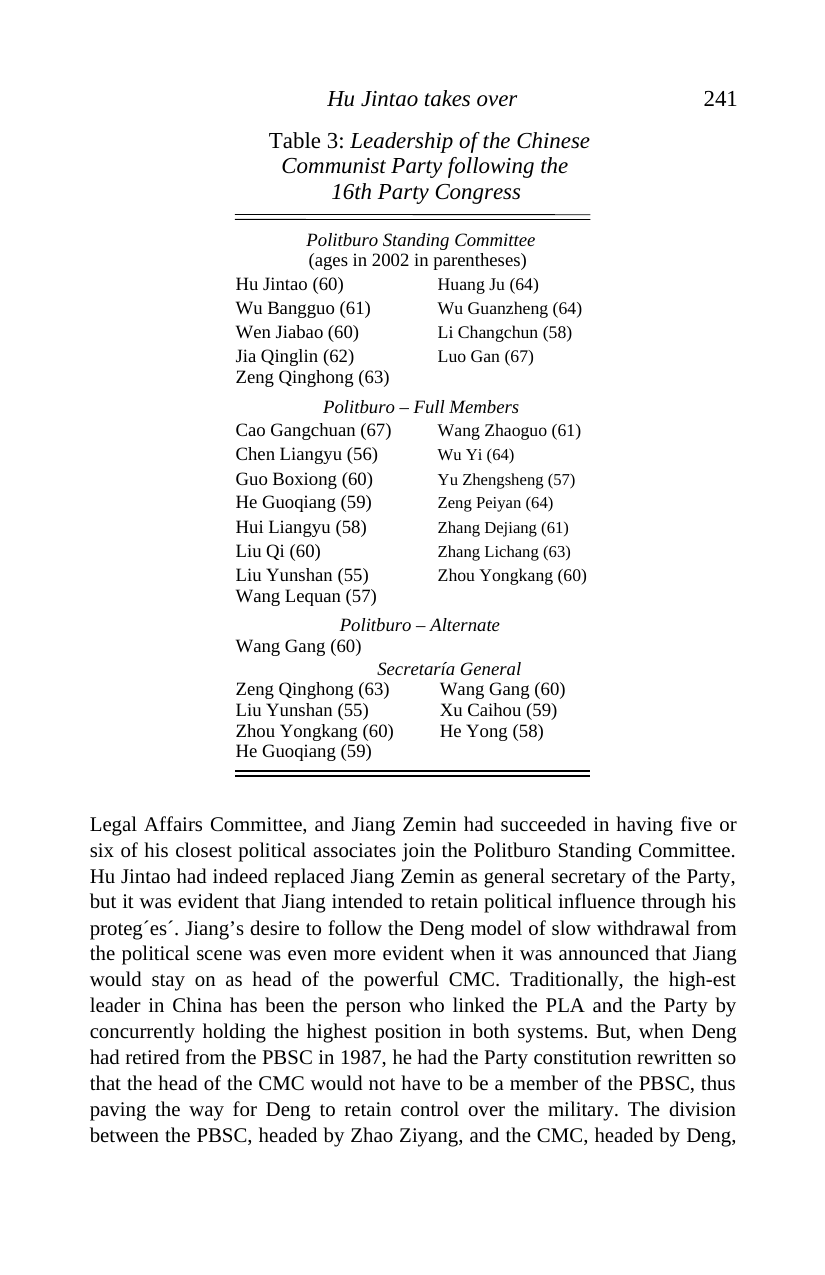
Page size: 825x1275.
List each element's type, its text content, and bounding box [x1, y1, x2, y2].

table_cell [235, 762, 412, 770]
text Chen Liangyu (56) Wu Yi (64) [235, 441, 737, 465]
text Jia Qinglin (62) Luo Gan (67) [235, 343, 737, 367]
table_cell Zhou Yongkang (60) [235, 721, 412, 741]
table_cell He Yong (58) [413, 721, 589, 741]
text 16th Party Congress [331, 179, 737, 204]
text Politburo Standing Committee [306, 229, 737, 251]
text Wang Lequan (57) [235, 586, 737, 606]
text He Guoqiang (59) Zeng Peiyan (64) [235, 489, 737, 513]
text Hui Liangyu (58) Zhang Dejiang (61) [235, 513, 737, 538]
table_cell Liu Yunshan (55) [235, 700, 412, 721]
table_header Hu Jintao takes over [327, 84, 602, 111]
text Secretaría General [377, 658, 737, 679]
table_header 241 [602, 84, 737, 111]
text Liu Yunshan (55) Zhou Yongkang (60) [235, 562, 737, 586]
table_header Zeng Qinghong (63) [235, 679, 412, 700]
text Guo Boxiong (60) Yu Zhengsheng (57) [235, 465, 737, 489]
text Hu Jintao (60) Huang Ju (64) [235, 271, 737, 295]
table_cell [413, 741, 589, 762]
text Wang Gang (60) [235, 636, 737, 656]
text Cao Gangchuan (67) Wang Zhaoguo (61) [235, 417, 737, 441]
text Communist Party following the [281, 153, 737, 179]
text Politburo – Alternate [339, 614, 737, 636]
table_header Wang Gang (60) [413, 679, 589, 700]
text Politburo – Full Members [323, 396, 737, 417]
text Wu Bangguo (61) Wu Guanzheng (64) [235, 295, 737, 319]
text Liu Qi (60) Zhang Lichang (63) [235, 538, 737, 562]
text Zeng Qinghong (63) [235, 367, 737, 388]
text (ages in 2002 in parentheses) [308, 251, 737, 271]
text Table 3: Leadership of the Chinese [269, 127, 737, 153]
table_cell He Guoqiang (59) [235, 741, 412, 762]
text Wen Jiabao (60) Li Changchun (58) [235, 319, 737, 343]
table_cell [413, 762, 589, 770]
table_cell Xu Caihou (59) [413, 700, 589, 721]
text Legal Affairs Committee, and Jiang Zemin had succeeded in having five or six of his closest political associates join the Politburo Standing Committee. Hu Jintao had indeed replaced Jiang Zemin as general secretary of the Party, but it was evident that Jiang intended to retain political influence through his proteg´es´. Jiang’s desire to follow the Deng model of slow withdrawal from the political scene was even more evident when it was announced that Jiang would stay on as head of the powerful CMC. Traditionally, the high-est leader in China has been the person who linked the PLA and the Party by concurrently holding the highest position in both systems. But, when Deng had retired from the PBSC in 1987, he had the Party constitution rewritten so that the head of the CMC would not have to be a member of the PBSC, thus paving the way for Deng to retain control over the military. The division between the PBSC, headed by Zhao Ziyang, and the CMC, headed by Deng, [89, 812, 737, 1147]
